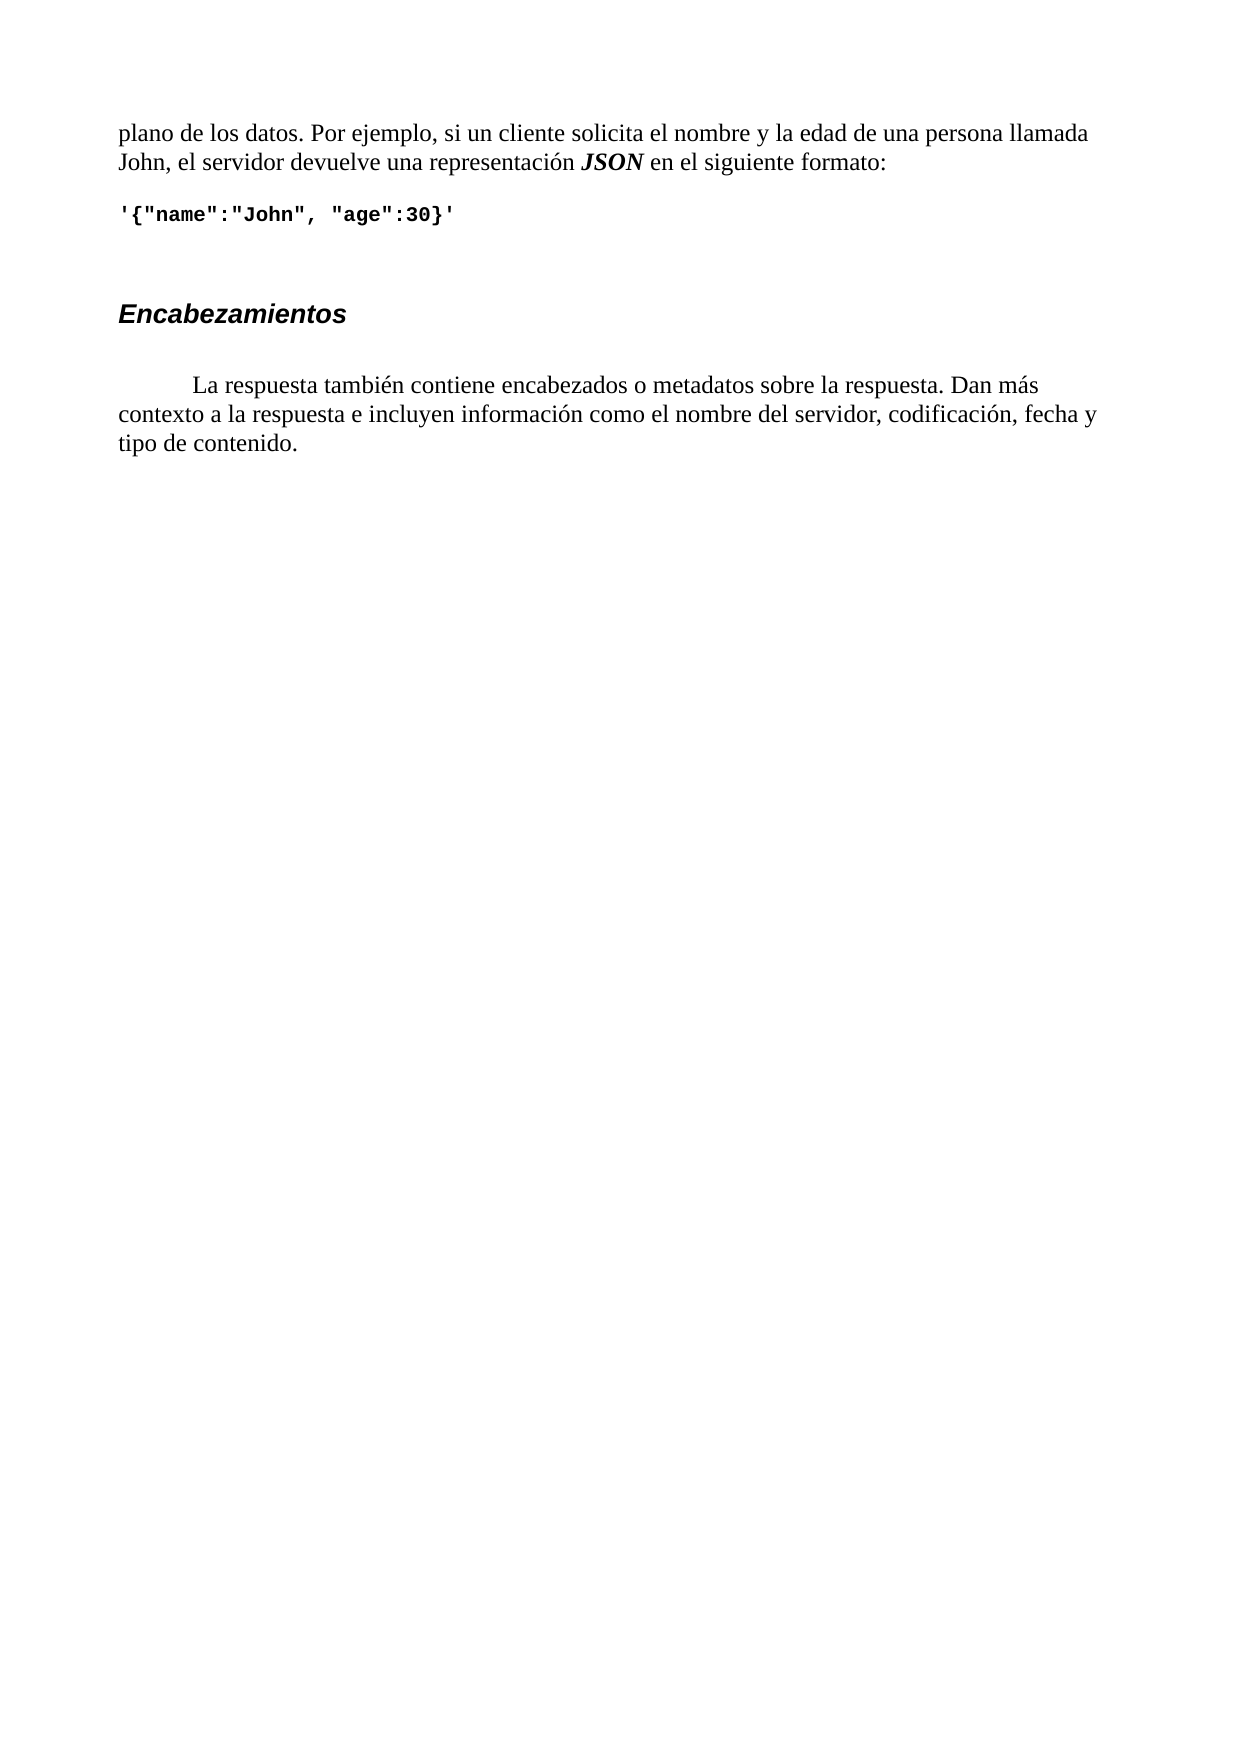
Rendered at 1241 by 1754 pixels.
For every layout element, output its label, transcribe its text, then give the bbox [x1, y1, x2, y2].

text '{"name":"John", "age":30}' [118, 204, 1122, 228]
text plano de los datos. Por ejemplo, si un cliente solicita el nombre y la edad de una persona llamada John, el servidor devuelve una representación JSON en el siguiente formato: [118, 118, 1122, 176]
subtitle Encabezamientos [118, 298, 1122, 329]
text La respuesta también contiene encabezados o metadatos sobre la respuesta. Dan más contexto a la respuesta e incluyen información como el nombre del servidor, codificación, fecha y tipo de contenido. [118, 371, 1122, 457]
